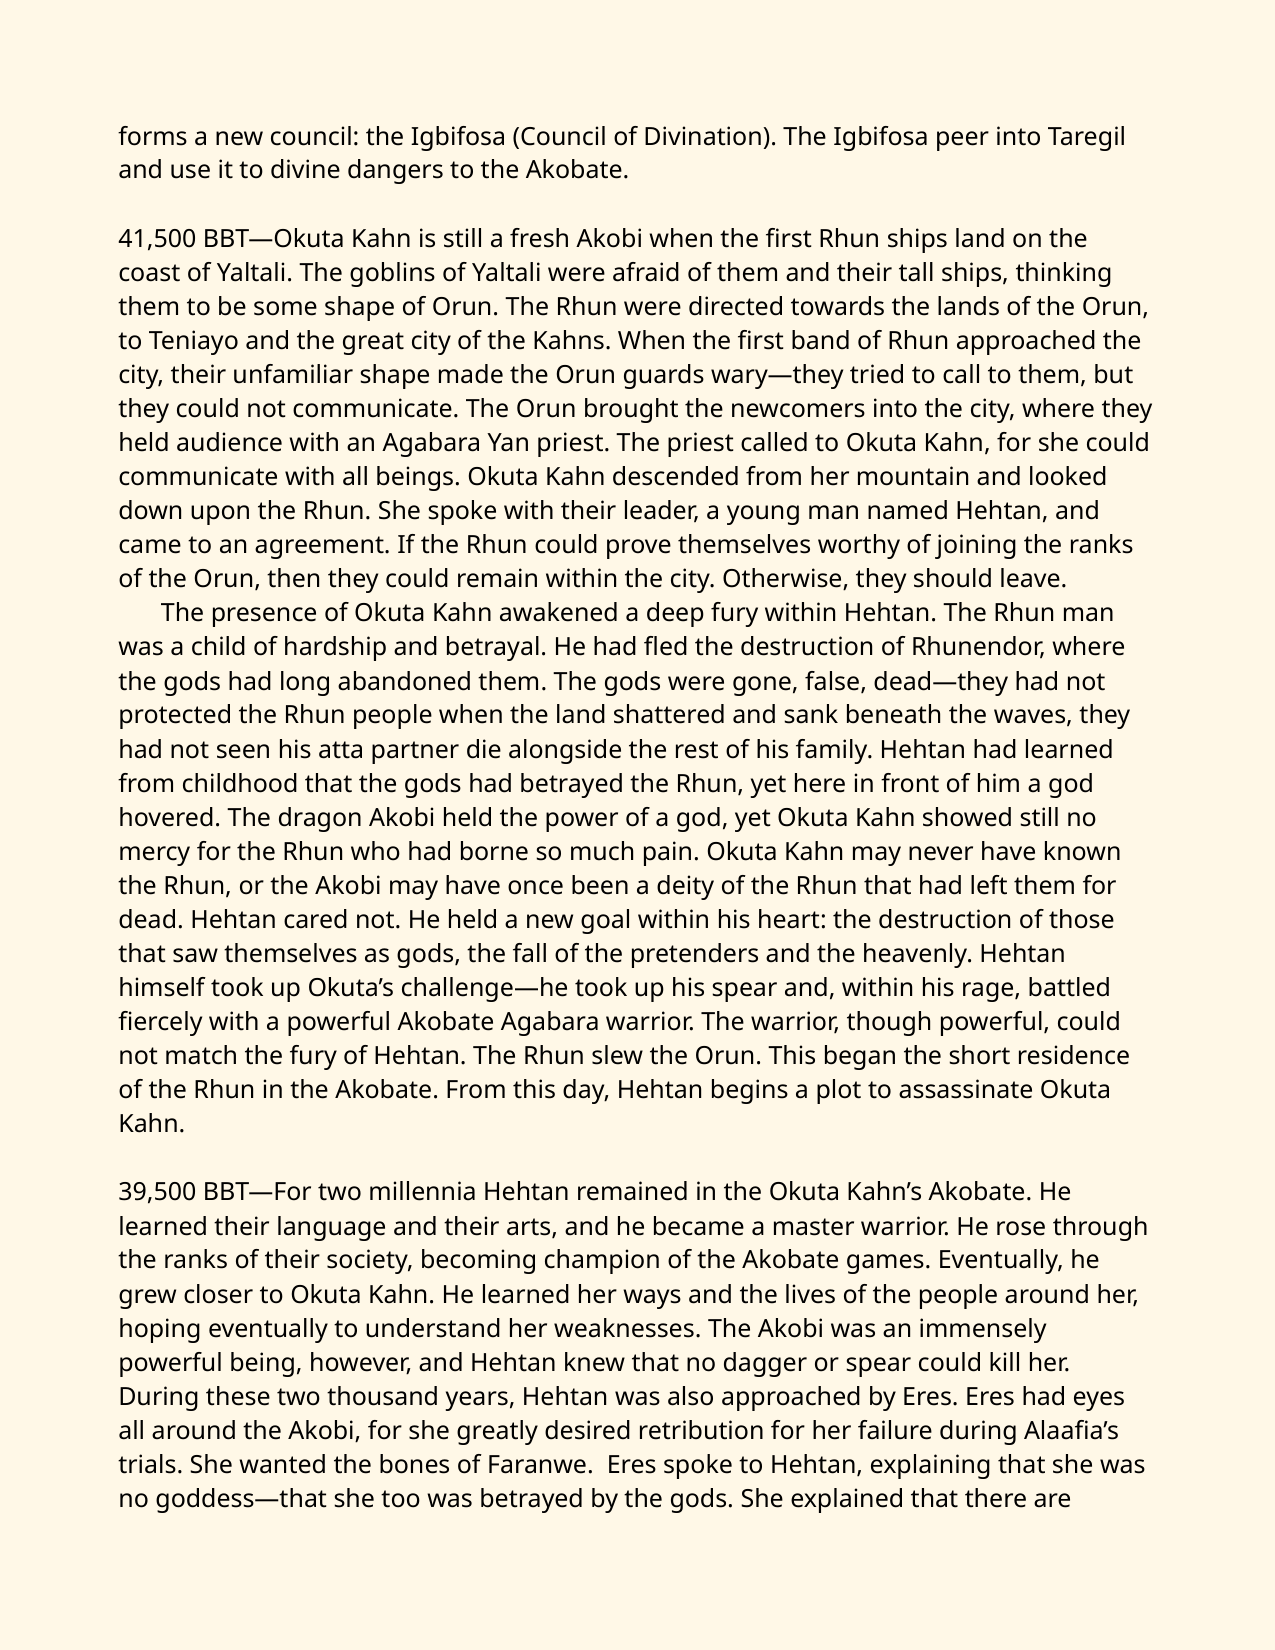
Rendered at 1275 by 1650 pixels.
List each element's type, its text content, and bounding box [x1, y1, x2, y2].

text 41,500 BBT—Okuta Kahn is still a fresh Akobi when the first Rhun ships land on the coast of Yaltali. The goblins of Yaltali were afraid of them and their tall ships, thinking them to be some shape of Orun. The Rhun were directed towards the lands of the Orun, to Teniayo and the great city of the Kahns. When the first band of Rhun approached the city, their unfamiliar shape made the Orun guards wary—they tried to call to them, but they could not communicate. The Orun brought the newcomers into the city, where they held audience with an Agabara Yan priest. The priest called to Okuta Kahn, for she could communicate with all beings. Okuta Kahn descended from her mountain and looked down upon the Rhun. She spoke with their leader, a young man named Hehtan, and came to an agreement. If the Rhun could prove themselves worthy of joining the ranks of the Orun, then they could remain within the city. Otherwise, they should leave. [118, 220, 1157, 595]
text 39,500 BBT—For two millennia Hehtan remained in the Okuta Kahn’s Akobate. He learned their language and their arts, and he became a master warrior. He rose through the ranks of their society, becoming champion of the Akobate games. Eventually, he grew closer to Okuta Kahn. He learned her ways and the lives of the people around her, hoping eventually to understand her weaknesses. The Akobi was an immensely powerful being, however, and Hehtan knew that no dagger or spear could kill her. During these two thousand years, Hehtan was also approached by Eres. Eres had eyes all around the Akobi, for she greatly desired retribution for her failure during Alaafia’s trials. She wanted the bones of Faranwe. Eres spoke to Hehtan, explaining that she was no goddess—that she too was betrayed by the gods. She explained that there are [118, 1174, 1157, 1515]
text The presence of Okuta Kahn awakened a deep fury within Hehtan. The Rhun man was a child of hardship and betrayal. He had fled the destruction of Rhunendor, where the gods had long abandoned them. The gods were gone, false, dead—they had not protected the Rhun people when the land shattered and sank beneath the waves, they had not seen his atta partner die alongside the rest of his family. Hehtan had learned from childhood that the gods had betrayed the Rhun, yet here in front of him a god hovered. The dragon Akobi held the power of a god, yet Okuta Kahn showed still no mercy for the Rhun who had borne so much pain. Okuta Kahn may never have known the Rhun, or the Akobi may have once been a deity of the Rhun that had left them for dead. Hehtan cared not. He held a new goal within his heart: the destruction of those that saw themselves as gods, the fall of the pretenders and the heavenly. Hehtan himself took up Okuta’s challenge—he took up his spear and, within his rage, battled fiercely with a powerful Akobate Agabara warrior. The warrior, though powerful, could not match the fury of Hehtan. The Rhun slew the Orun. This began the short residence of the Rhun in the Akobate. From this day, Hehtan begins a plot to assassinate Okuta Kahn. [118, 595, 1157, 1140]
text forms a new council: the Igbifosa (Council of Divination). The Igbifosa peer into Taregil and use it to divine dangers to the Akobate. [118, 118, 1157, 186]
